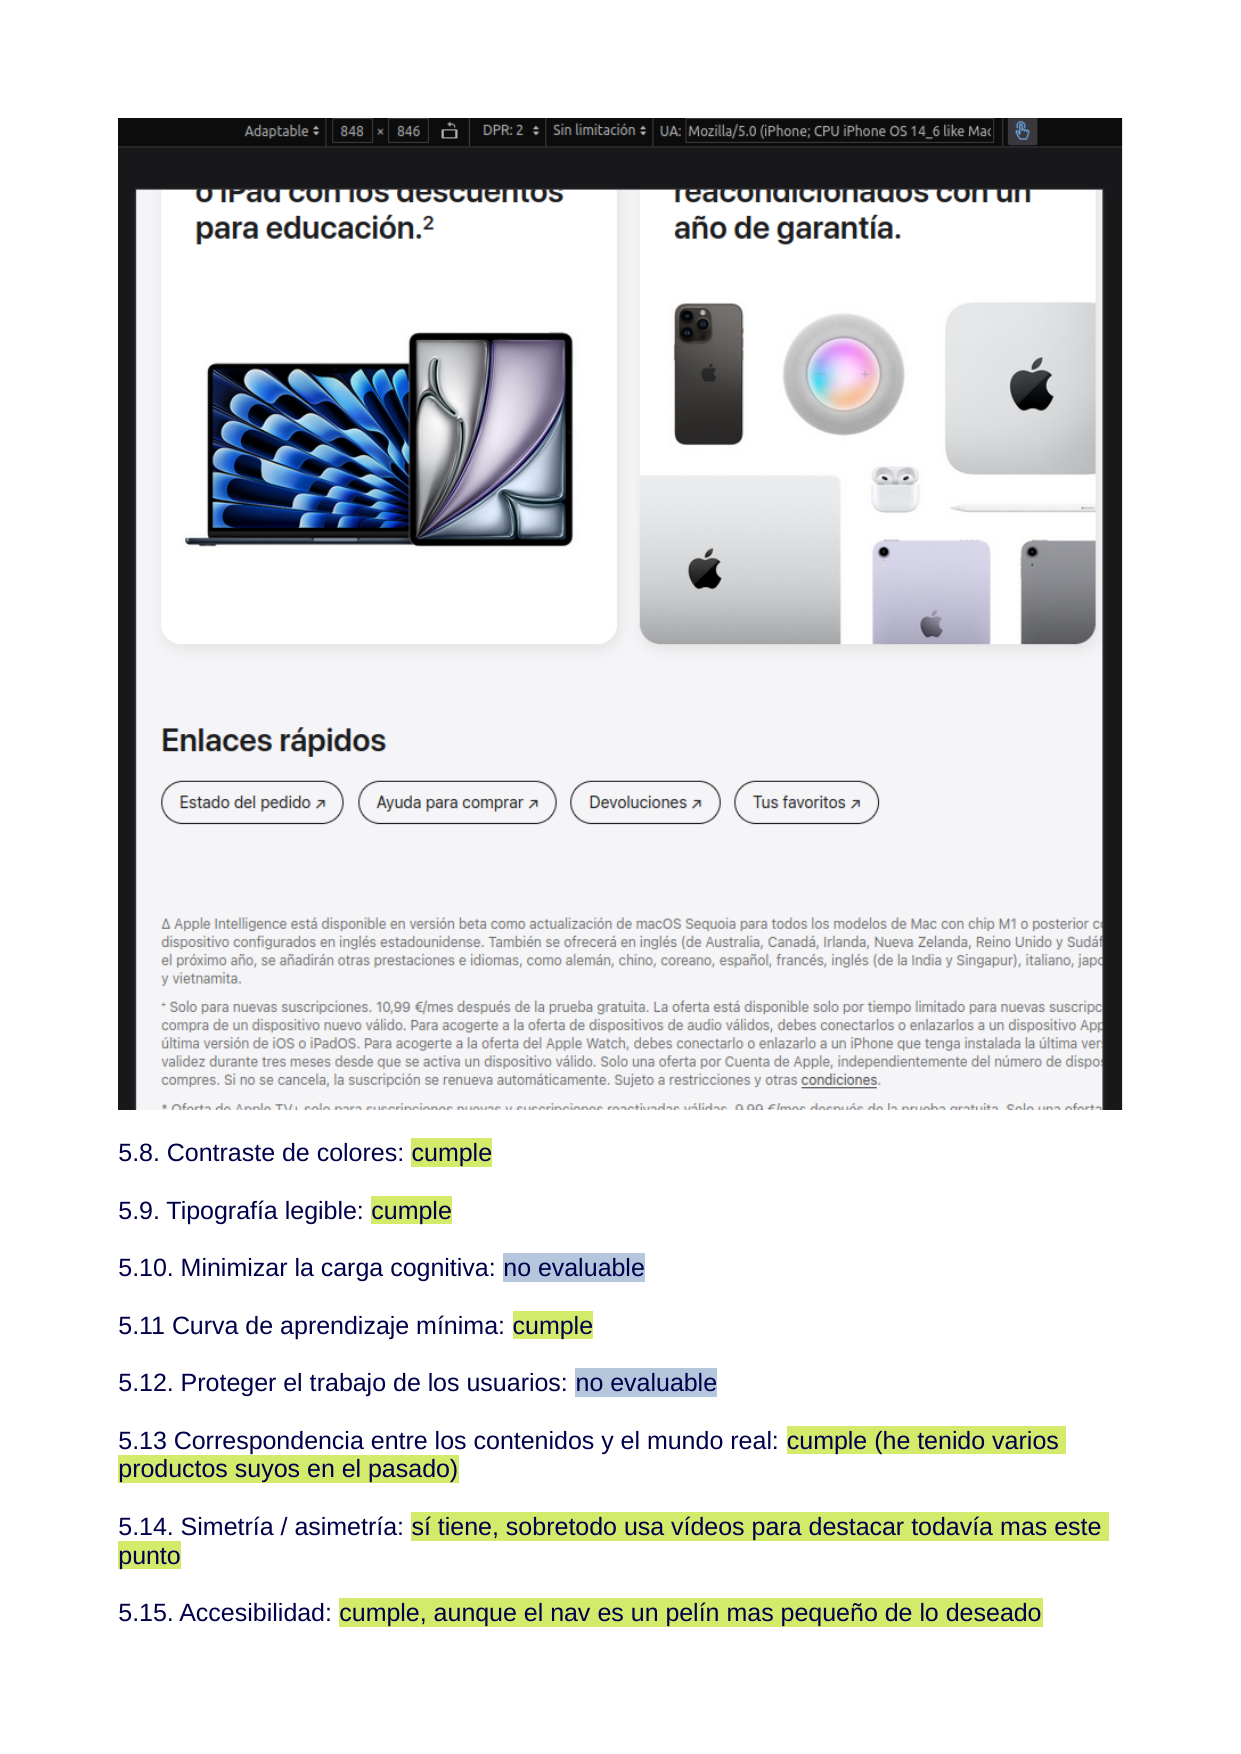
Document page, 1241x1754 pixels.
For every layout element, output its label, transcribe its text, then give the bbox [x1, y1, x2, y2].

text 5.15. Accesibilidad: cumple, aunque el nav es un pelín mas pequeño de lo deseado [118, 1598, 1122, 1627]
text 5.13 Correspondencia entre los contenidos y el mundo real: cumple (he tenido varios productos suyos en el pasado) [118, 1426, 1122, 1483]
text 5.11 Curva de aprendizaje mínima: cumple [118, 1311, 1122, 1339]
text 5.8. Contraste de colores: cumple [118, 1138, 1122, 1167]
picture [118, 118, 1123, 1110]
text 5.14. Simetría / asimetría: sí tiene, sobretodo usa vídeos para destacar todavía mas este punto [118, 1512, 1122, 1569]
text 5.10. Minimizar la carga cognitiva: no evaluable [118, 1253, 1122, 1282]
text 5.9. Tipografía legible: cumple [118, 1196, 1122, 1224]
text 5.12. Proteger el trabajo de los usuarios: no evaluable [118, 1368, 1122, 1397]
